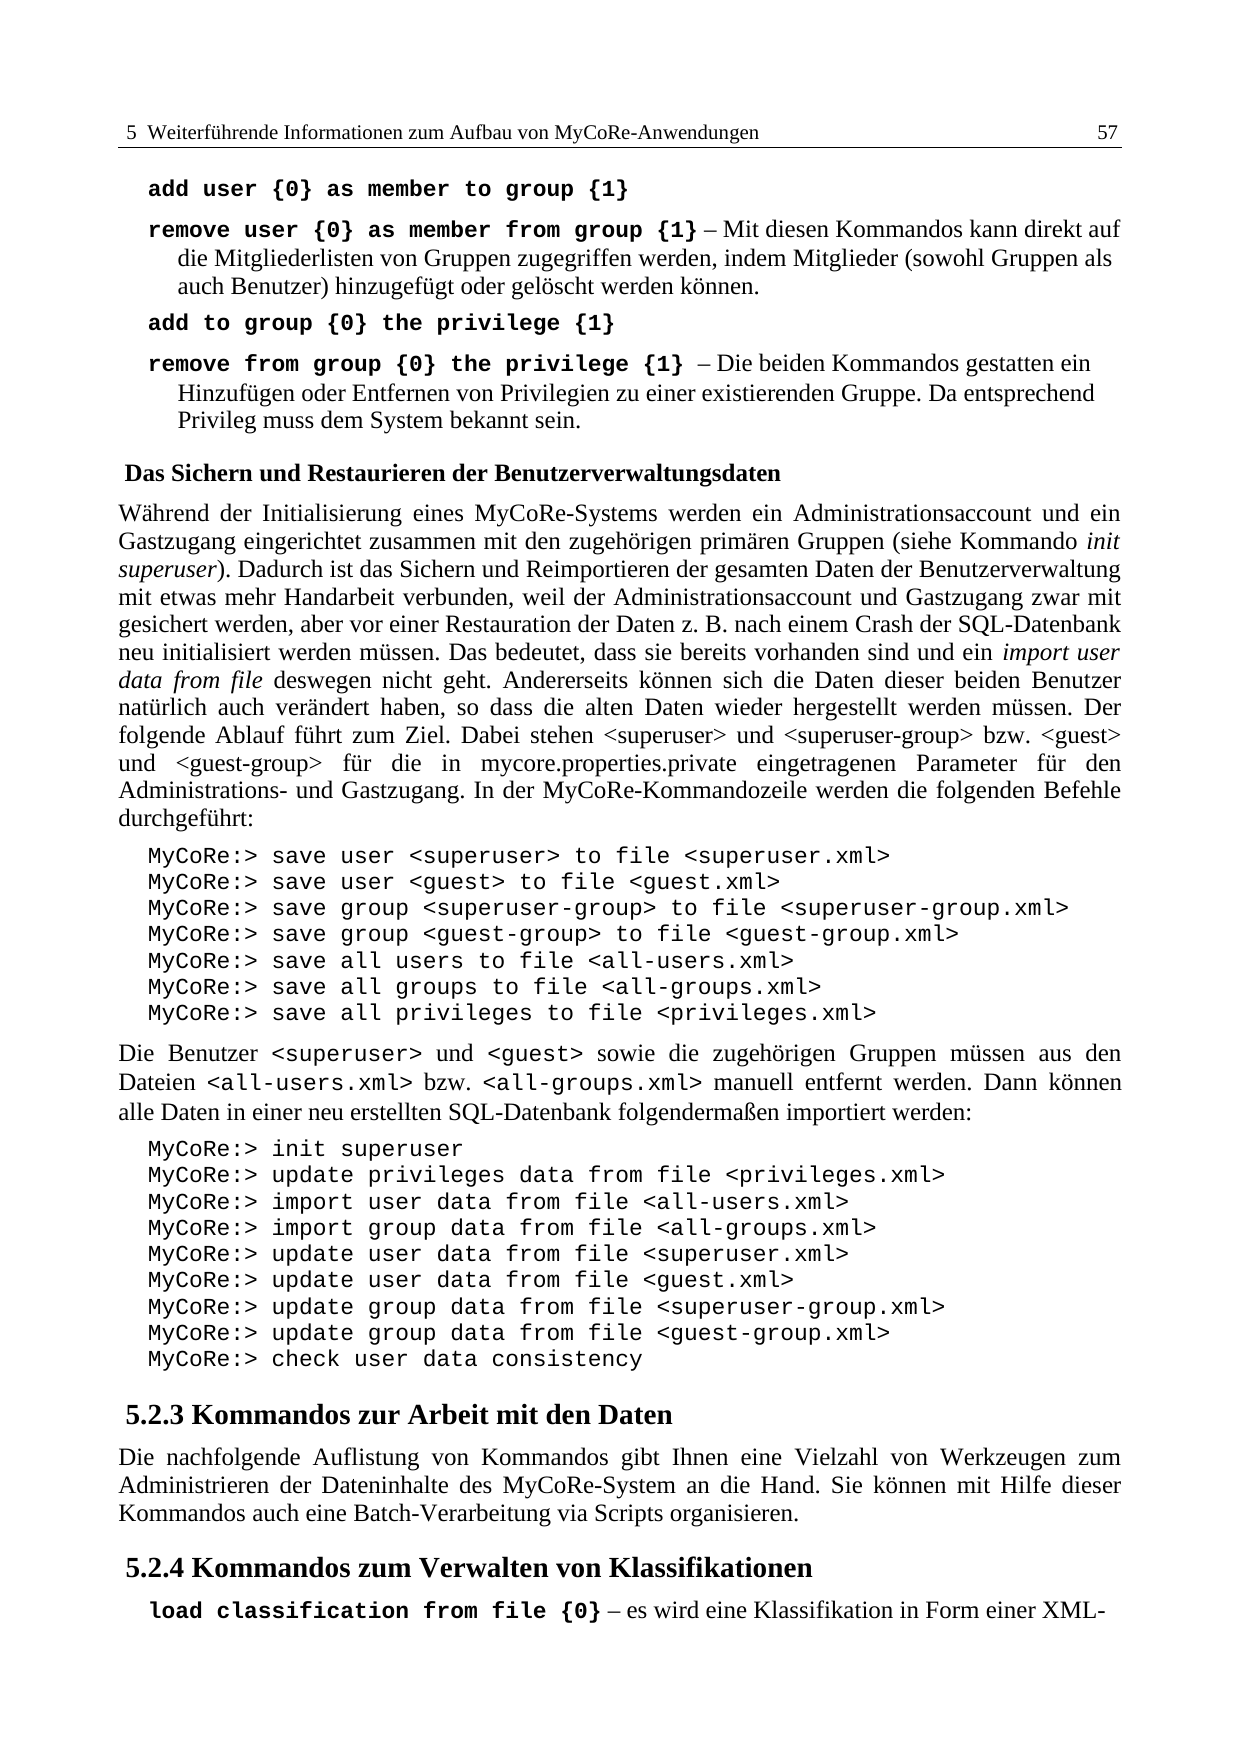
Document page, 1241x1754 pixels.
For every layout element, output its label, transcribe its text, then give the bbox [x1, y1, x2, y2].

subtitle Kommandos zum Verwalten von Klassifikationen [118, 1551, 1122, 1584]
text Die Benutzer <superuser> und <guest> sowie die zugehörigen Gruppen müssen aus den Dateien <all-users.xml> bzw. <all-groups.xml> manuell entfernt werden. Dann können alle Daten in einer neu erstellten SQL-Datenbank folgendermaßen importiert werden: [118, 1039, 1122, 1126]
text Während der Initialisierung eines MyCoRe-Systems werden ein Administrationsaccount und ein Gastzugang eingerichtet zusammen mit den zugehörigen primären Gruppen (siehe Kommando init superuser). Dadurch ist das Sichern und Reimportieren der gesamten Daten der Benutzerverwaltung mit etwas mehr Handarbeit verbunden, weil der Administrationsaccount und Gastzugang zwar mit gesichert werden, aber vor einer Restauration der Daten z. B. nach einem Crash der SQL-Datenbank neu initialisiert werden müssen. Das bedeutet, dass sie bereits vorhanden sind und ein import user data from file deswegen nicht geht. Andererseits können sich die Daten dieser beiden Benutzer natürlich auch verändert haben, so dass die alten Daten wieder hergestellt werden müssen. Der folgende Ablauf führt zum Ziel. Dabei stehen <superuser> und <superuser-group> bzw. <guest> und <guest-group> für die in mycore.properties.private eingetragenen Parameter für den Administrations- und Gastzugang. In der MyCoRe-Kommandozeile werden die folgenden Befehle durchgeführt: [118, 499, 1122, 832]
text Die nachfolgende Auflistung von Kommandos gibt Ihnen eine Vielzahl von Werkzeugen zum Administrieren der Dateninhalte des MyCoRe-System an die Hand. Sie können mit Hilfe dieser Kommandos auch eine Batch-Verarbeitung via Scripts organisieren. [118, 1443, 1122, 1526]
text remove from group {0} the privilege {1} – Die beiden Kommandos gestatten ein Hinzufügen oder Entfernen von Privilegien zu einer existierenden Gruppe. Da entsprechend Privileg muss dem System bekannt sein. [148, 349, 1122, 434]
text remove user {0} as member from group {1} – Mit diesen Kommandos kann direkt auf die Mitgliederlisten von Gruppen zugegriffen werden, indem Mitglieder (sowohl Gruppen als auch Benutzer) hinzugefügt oder gelöscht werden können. [148, 215, 1122, 300]
text MyCoRe:> save user <superuser> to file <superuser.xml> MyCoRe:> save user <guest> to file <guest.xml> MyCoRe:> save group <superuser-group> to file <superuser-group.xml> MyCoRe:> save group <guest-group> to file <guest-group.xml> MyCoRe:> save all users to file <all-users.xml> MyCoRe:> save all groups to file <all-groups.xml> MyCoRe:> save all privileges to file <privileges.xml> [148, 844, 1122, 1027]
subtitle Das Sichern und Restaurieren der Benutzerverwaltungsdaten [118, 459, 1122, 487]
text add to group {0} the privilege {1} [148, 312, 1122, 338]
subtitle Kommandos zur Arbeit mit den Daten [118, 1398, 1122, 1431]
text MyCoRe:> init superuser MyCoRe:> update privileges data from file <privileges.xml> MyCoRe:> import user data from file <all-users.xml> MyCoRe:> import group data from file <all-groups.xml> MyCoRe:> update user data from file <superuser.xml> MyCoRe:> update user data from file <guest.xml> MyCoRe:> update group data from file <superuser-group.xml> MyCoRe:> update group data from file <guest-group.xml> MyCoRe:> check user data consistency [148, 1137, 1122, 1373]
text add user {0} as member to group {1} [148, 177, 1122, 203]
text load classification from file {0} – es wird eine Klassifikation in Form einer XML- [148, 1596, 1122, 1626]
